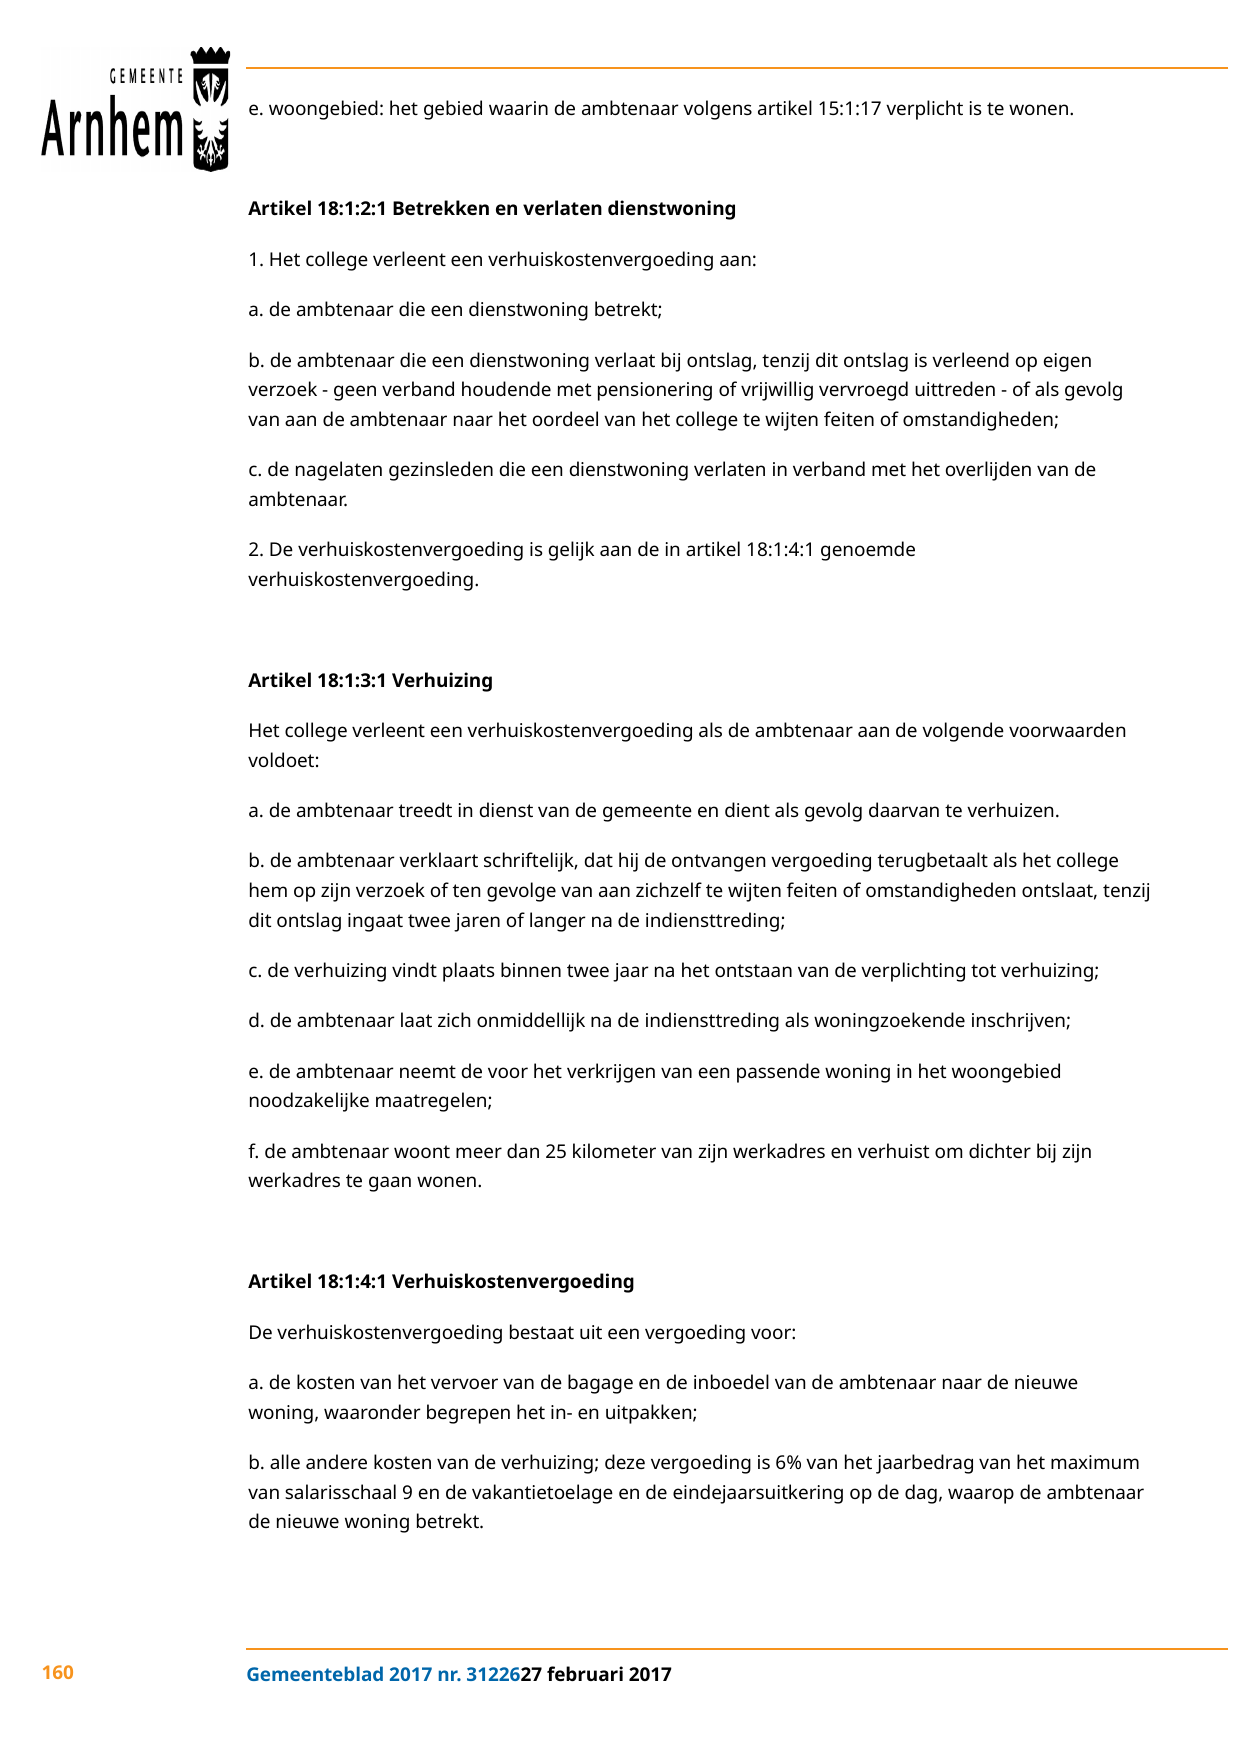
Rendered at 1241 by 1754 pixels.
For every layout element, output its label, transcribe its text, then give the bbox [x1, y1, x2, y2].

text e. woongebied: het gebied waarin de ambtenaar volgens artikel 15:1:17 verplicht is te wonen. [248, 95, 1152, 121]
text 1. Het college verleent een verhuiskostenvergoeding aan: [248, 246, 1152, 272]
text b. alle andere kosten van de verhuizing; deze vergoeding is 6% van het jaarbedrag van het maximum van salarisschaal 9 en de vakantietoelage en de eindejaarsuitkering op de dag, waarop de ambtenaar de nieuwe woning betrekt. [248, 1449, 1152, 1534]
text b. de ambtenaar verklaart schriftelijk, dat hij de ontvangen vergoeding terugbetaalt als het college hem op zijn verzoek of ten gevolge van aan zichzelf te wijten feiten of omstandigheden ontslaat, tenzij dit ontslag ingaat twee jaren of langer na de indiensttreding; [248, 848, 1152, 933]
text De verhuiskostenvergoeding bestaat uit een vergoeding voor: [248, 1319, 1152, 1345]
text c. de verhuizing vindt plaats binnen twee jaar na het ontstaan van de verplichting tot verhuizing; [248, 957, 1152, 983]
text Het college verleent een verhuiskostenvergoeding als de ambtenaar aan de volgende voorwaarden voldoet: [248, 717, 1152, 773]
text f. de ambtenaar woont meer dan 25 kilometer van zijn werkadres en verhuist om dichter bij zijn werkadres te gaan wonen. [248, 1138, 1152, 1193]
text d. de ambtenaar laat zich onmiddellijk na de indiensttreding als woningzoekende inschrijven; [248, 1008, 1152, 1033]
text Artikel 18:1:3:1 Verhuizing [248, 667, 1152, 693]
text a. de kosten van het vervoer van de bagage en de inboedel van de ambtenaar naar de nieuwe woning, waaronder begrepen het in- en uitpakken; [248, 1369, 1152, 1425]
text 2. De verhuiskostenvergoeding is gelijk aan de in artikel 18:1:4:1 genoemde verhuiskostenvergoeding. [248, 536, 1152, 592]
text Artikel 18:1:2:1 Betrekken en verlaten dienstwoning [248, 196, 1152, 221]
text Artikel 18:1:4:1 Verhuiskostenvergoeding [248, 1268, 1152, 1294]
text b. de ambtenaar die een dienstwoning verlaat bij ontslag, tenzij dit ontslag is verleend op eigen verzoek - geen verband houdende met pensionering of vrijwillig vervroegd uittreden - of als gevolg van aan de ambtenaar naar het oordeel van het college te wijten feiten of omstandigheden; [248, 347, 1152, 432]
text c. de nagelaten gezinsleden die een dienstwoning verlaten in verband met het overlijden van de ambtenaar. [248, 456, 1152, 512]
picture [41, 47, 231, 172]
text a. de ambtenaar die een dienstwoning betrekt; [248, 296, 1152, 322]
text e. de ambtenaar neemt de voor het verkrijgen van een passende woning in het woongebied noodzakelijke maatregelen; [248, 1058, 1152, 1113]
text a. de ambtenaar treedt in dienst van de gemeente en dient als gevolg daarvan te verhuizen. [248, 797, 1152, 823]
